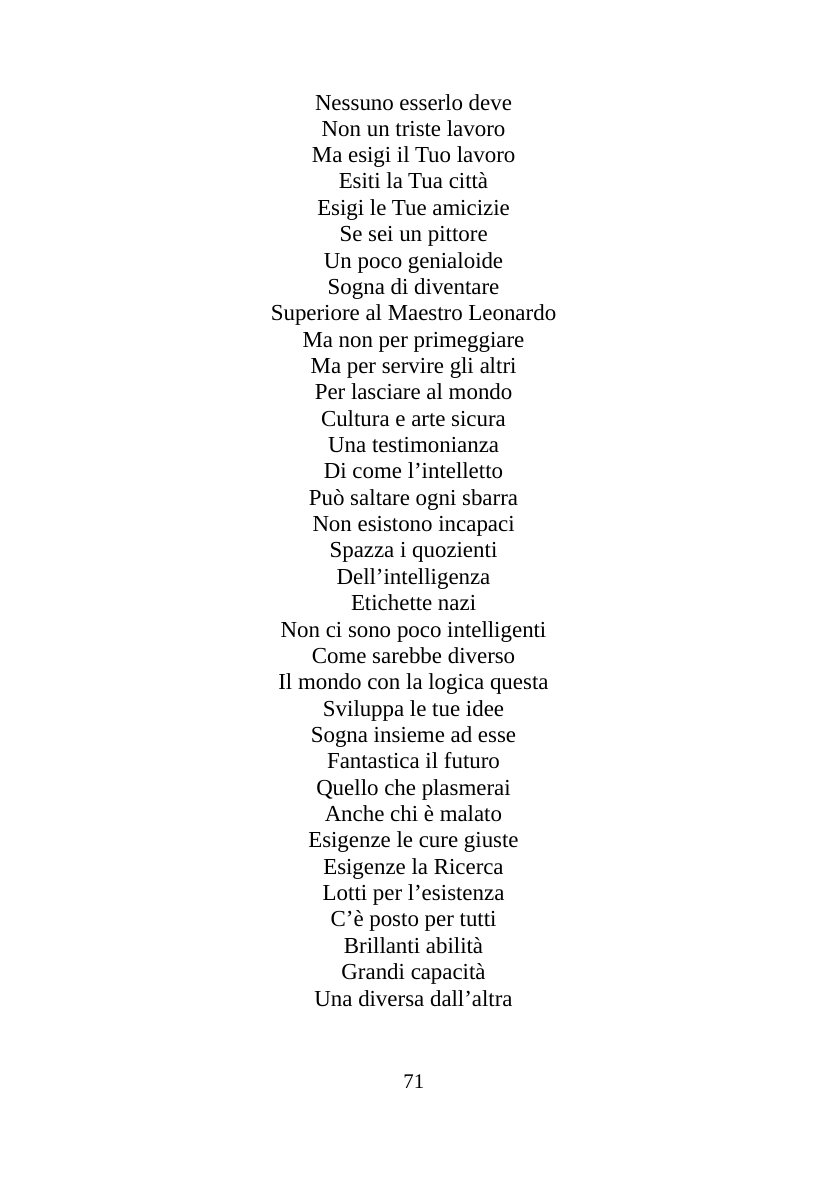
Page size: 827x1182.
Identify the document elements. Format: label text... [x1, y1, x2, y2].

text Quello che plasmerai [88, 774, 738, 800]
text Grandi capacità [88, 958, 738, 984]
text C’è posto per tutti [88, 906, 738, 932]
text Se sei un pittore [88, 220, 738, 247]
text Sogna di diventare [88, 273, 738, 299]
text Non ci sono poco intelligenti [88, 616, 738, 642]
text Sogna insieme ad esse [88, 721, 738, 747]
text Esigi le Tue amicizie [88, 194, 738, 220]
text Per lasciare al mondo [88, 378, 738, 405]
text Esigenze la Ricerca [88, 853, 738, 879]
text Di come l’intelletto [88, 457, 738, 484]
text Ma non per primeggiare [88, 326, 738, 352]
text Una testimonianza [88, 431, 738, 457]
text Nessuno esserlo deve [88, 88, 738, 115]
text Non esistono incapaci [88, 510, 738, 537]
text Dell’intelligenza [88, 563, 738, 589]
text Una diversa dall’altra [88, 984, 738, 1011]
text Ma per servire gli altri [88, 352, 738, 378]
text Anche chi è malato [88, 800, 738, 826]
text Come sarebbe diverso [88, 642, 738, 668]
text Sviluppa le tue idee [88, 695, 738, 721]
text Spazza i quozienti [88, 537, 738, 563]
text Lotti per l’esistenza [88, 879, 738, 906]
text Cultura e arte sicura [88, 405, 738, 431]
text Un poco genialoide [88, 247, 738, 273]
text Fantastica il futuro [88, 747, 738, 774]
text Esiti la Tua città [88, 168, 738, 194]
text Ma esigi il Tuo lavoro [88, 141, 738, 168]
text Brillanti abilità [88, 932, 738, 958]
text Il mondo con la logica questa [88, 668, 738, 695]
text Esigenze le cure giuste [88, 826, 738, 853]
text Etichette nazi [88, 589, 738, 616]
text Superiore al Maestro Leonardo [88, 299, 738, 326]
text Può saltare ogni sbarra [88, 484, 738, 510]
text Non un triste lavoro [88, 115, 738, 141]
